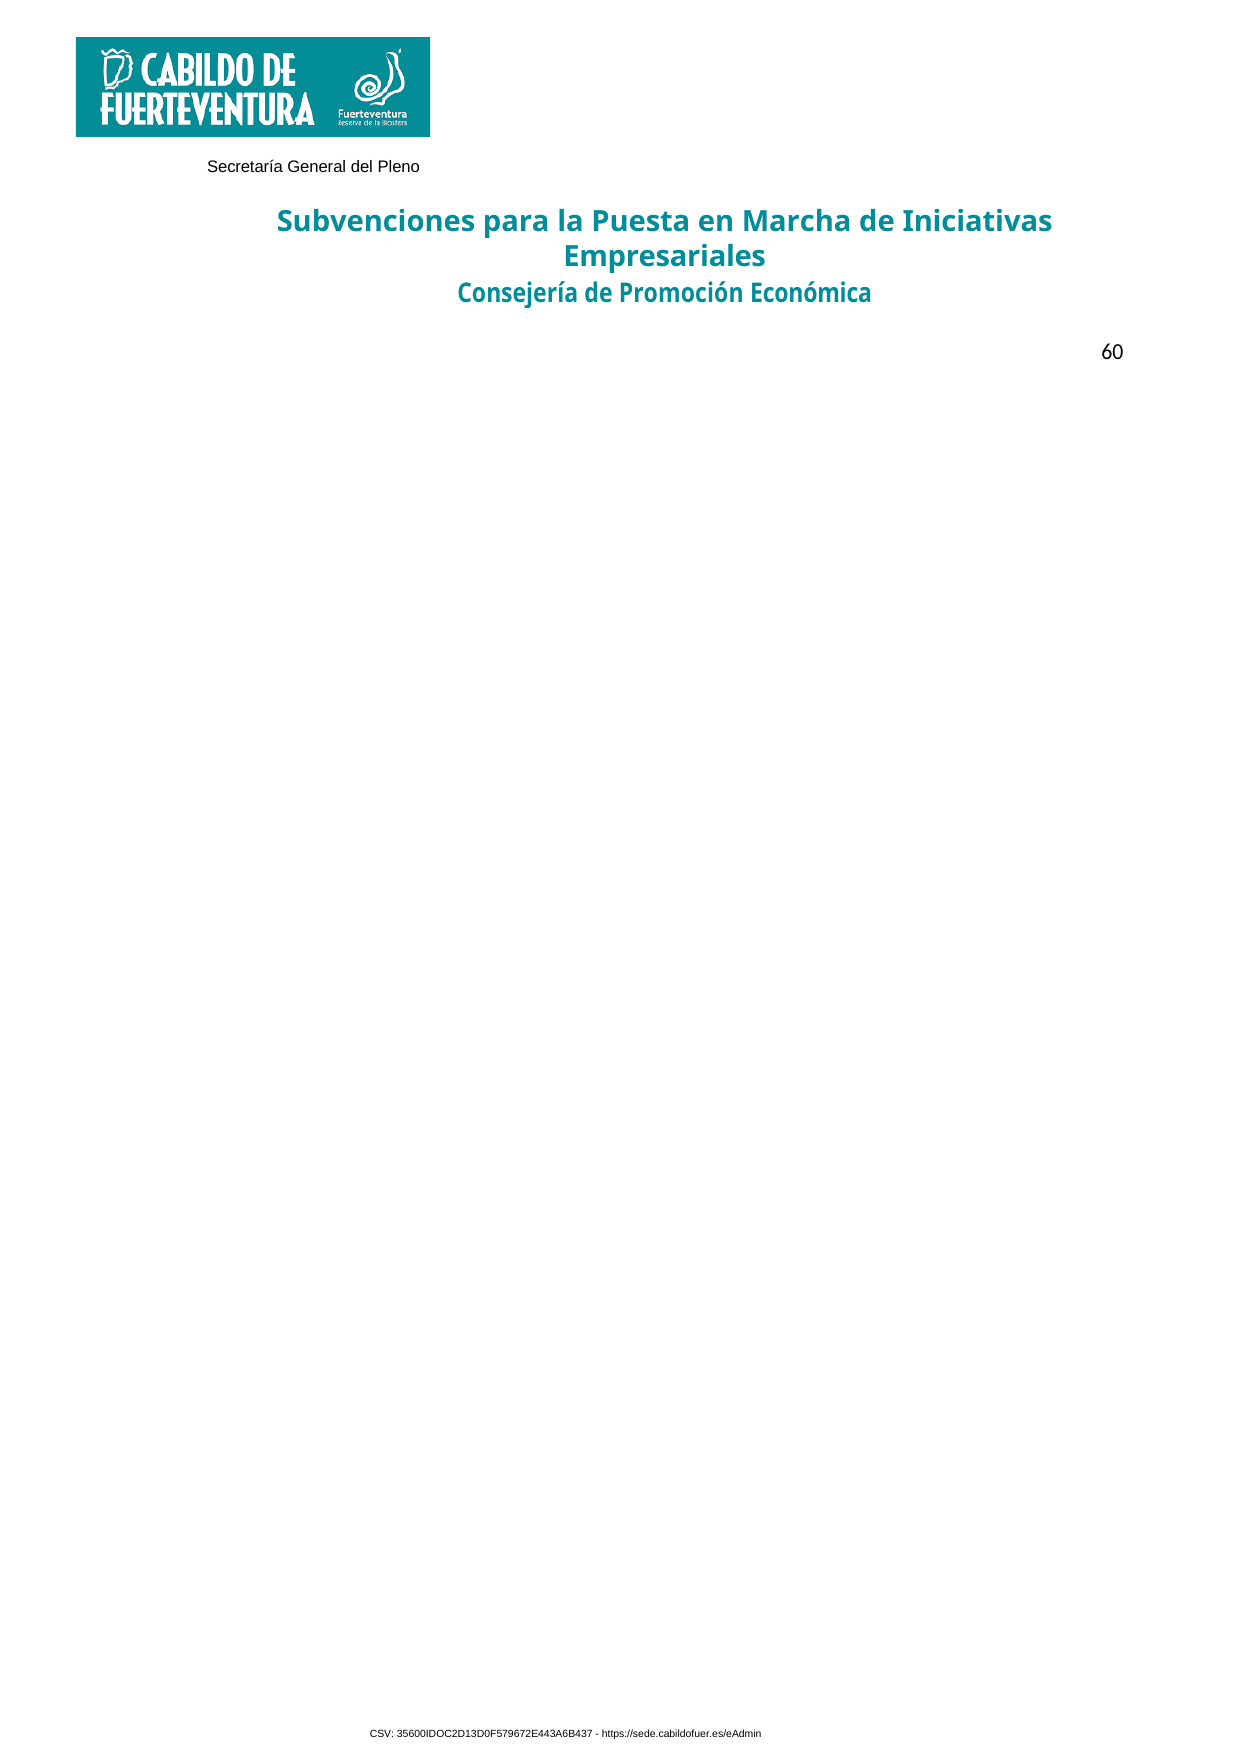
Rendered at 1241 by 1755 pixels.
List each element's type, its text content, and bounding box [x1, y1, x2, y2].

subtitle 60 [64, 337, 1123, 365]
